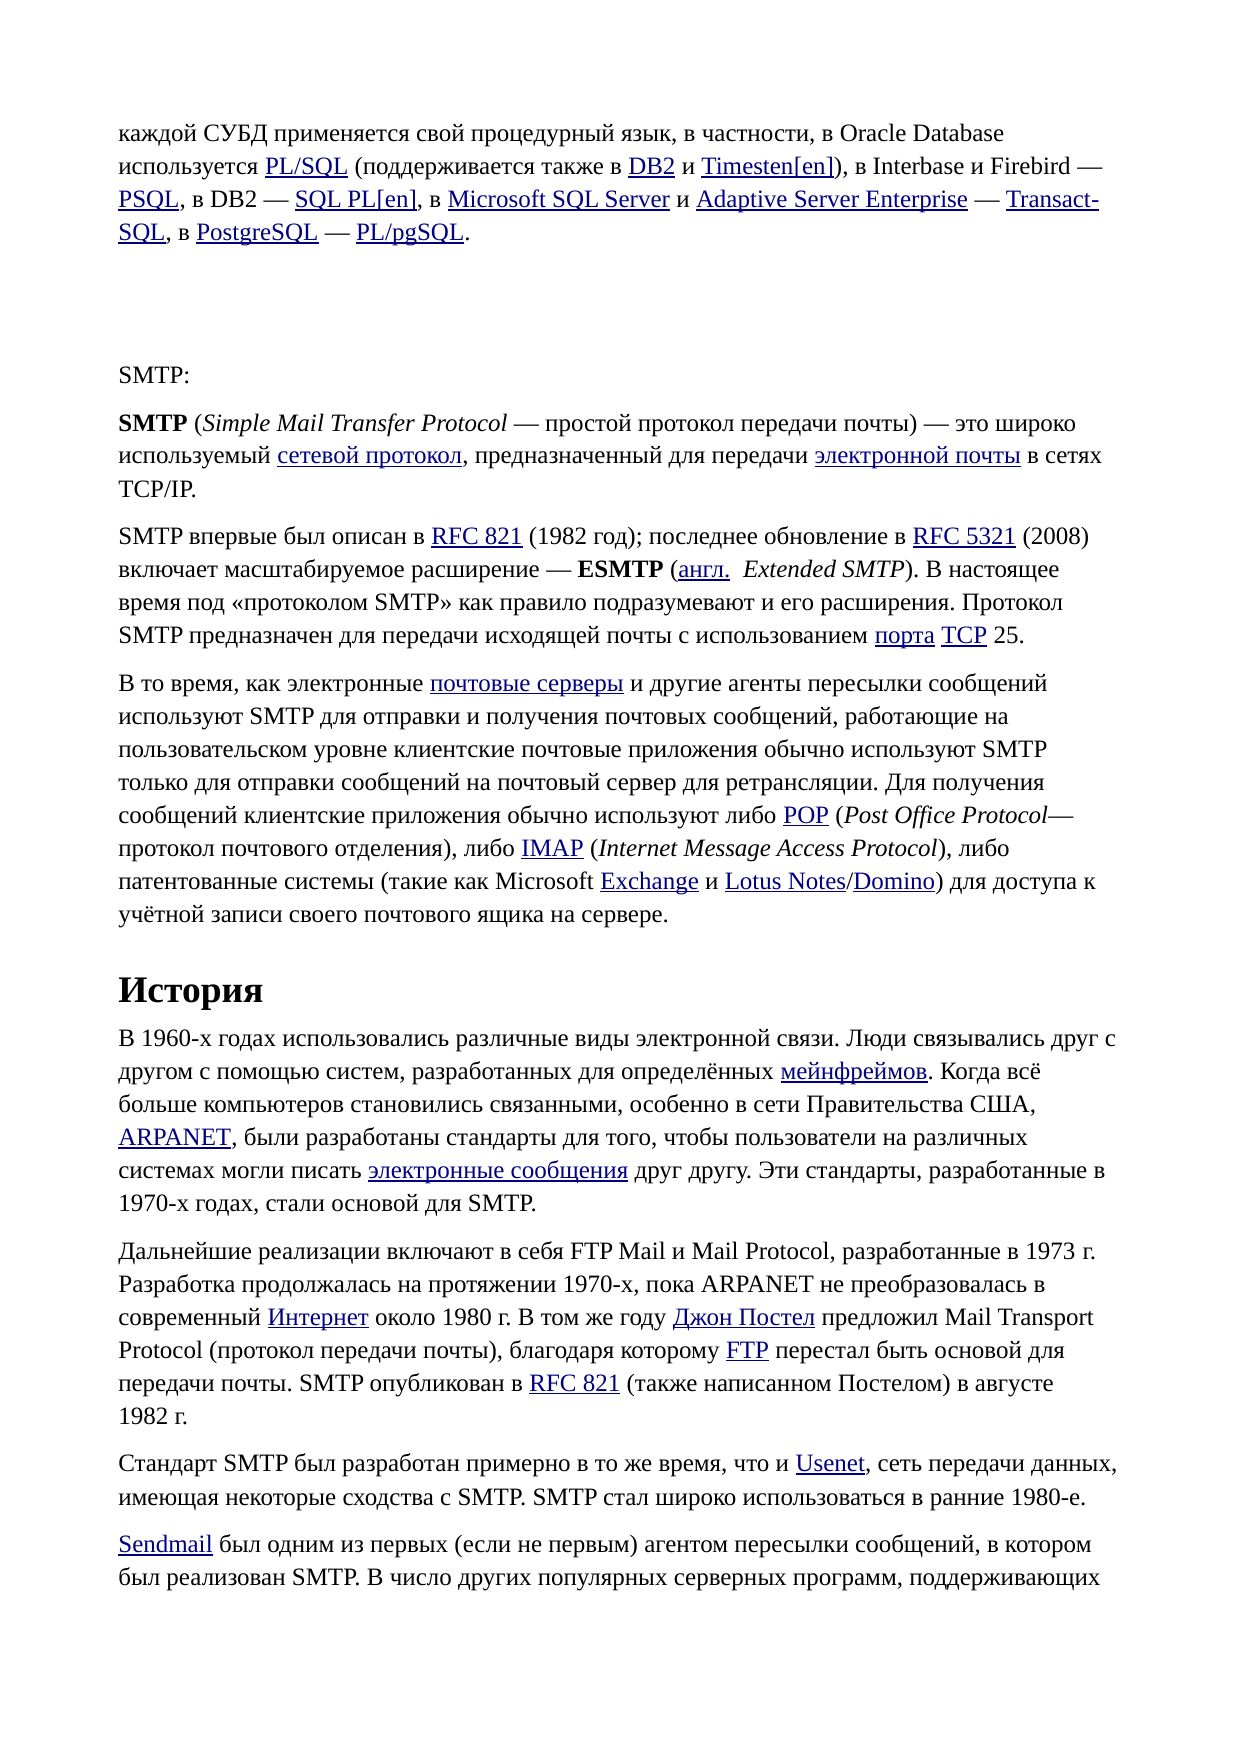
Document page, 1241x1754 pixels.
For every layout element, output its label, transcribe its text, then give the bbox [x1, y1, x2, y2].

text В то время, как электронные почтовые серверы и другие агенты пересылки сообщений используют SMTP для отправки и получения почтовых сообщений, работающие на пользовательском уровне клиентские почтовые приложения обычно используют SMTP только для отправки сообщений на почтовый сервер для ретрансляции. Для получения сообщений клиентские приложения обычно используют либо POP (Post Office Protocol— протокол почтового отделения), либо IMAP (Internet Message Access Protocol), либо патентованные системы (такие как Microsoft Exchange и Lotus Notes/Domino) для доступа к учётной записи своего почтового ящика на сервере. [118, 668, 1122, 928]
text SMTP впервые был описан в RFC 821 (1982 год); последнее обновление в RFC 5321 (2008) включает масштабируемое расширение — ESMTP (англ. Extended SMTP). В настоящее время под «протоколом SMTP» как правило подразумевают и его расширения. Протокол SMTP предназначен для передачи исходящей почты с использованием порта TCP 25. [118, 521, 1122, 649]
text Стандарт SMTP был разработан примерно в то же время, что и Usenet, сеть передачи данных, имеющая некоторые сходства с SMTP. SMTP стал широко использоваться в ранние 1980-е. [118, 1448, 1122, 1510]
text В 1960-х годах использовались различные виды электронной связи. Люди связывались друг с другом с помощью систем, разработанных для определённых мейнфреймов. Когда всё больше компьютеров становились связанными, особенно в сети Правительства США, ARPANET, были разработаны стандарты для того, чтобы пользователи на различных системах могли писать электронные сообщения друг другу. Эти стандарты, разработанные в 1970-х годах, стали основой для SMTP. [118, 1023, 1122, 1217]
text Sendmail был одним из первых (если не первым) агентом пересылки сообщений, в котором был реализован SMTP. В число других популярных серверных программ, поддерживающих [118, 1529, 1122, 1591]
text SMTP (Simple Mail Transfer Protocol — простой протокол передачи почты) — это широко используемый сетевой протокол, предназначенный для передачи электронной почты в сетях TCP/IP. [118, 408, 1122, 502]
subtitle История [118, 967, 1122, 1011]
text каждой СУБД применяется свой процедурный язык, в частности, в Oracle Database используется PL/SQL (поддерживается также в DB2 и Timesten[en]), в Interbase и Firebird — PSQL, в DB2 — SQL PL[en], в Microsoft SQL Server и Adaptive Server Enterprise — Transact-SQL, в PostgreSQL — PL/pgSQL. [118, 118, 1122, 246]
text SMTP: [118, 360, 1122, 389]
text Дальнейшие реализации включают в себя FTP Mail и Mail Protocol, разработанные в 1973 г. Разработка продолжалась на протяжении 1970-х, пока ARPANET не преобразовалась в современный Интернет около 1980 г. В том же году Джон Постел предложил Mail Transport Protocol (протокол передачи почты), благодаря которому FTP перестал быть основой для передачи почты. SMTP опубликован в RFC 821 (также написанном Постелом) в августе 1982 г. [118, 1236, 1122, 1430]
